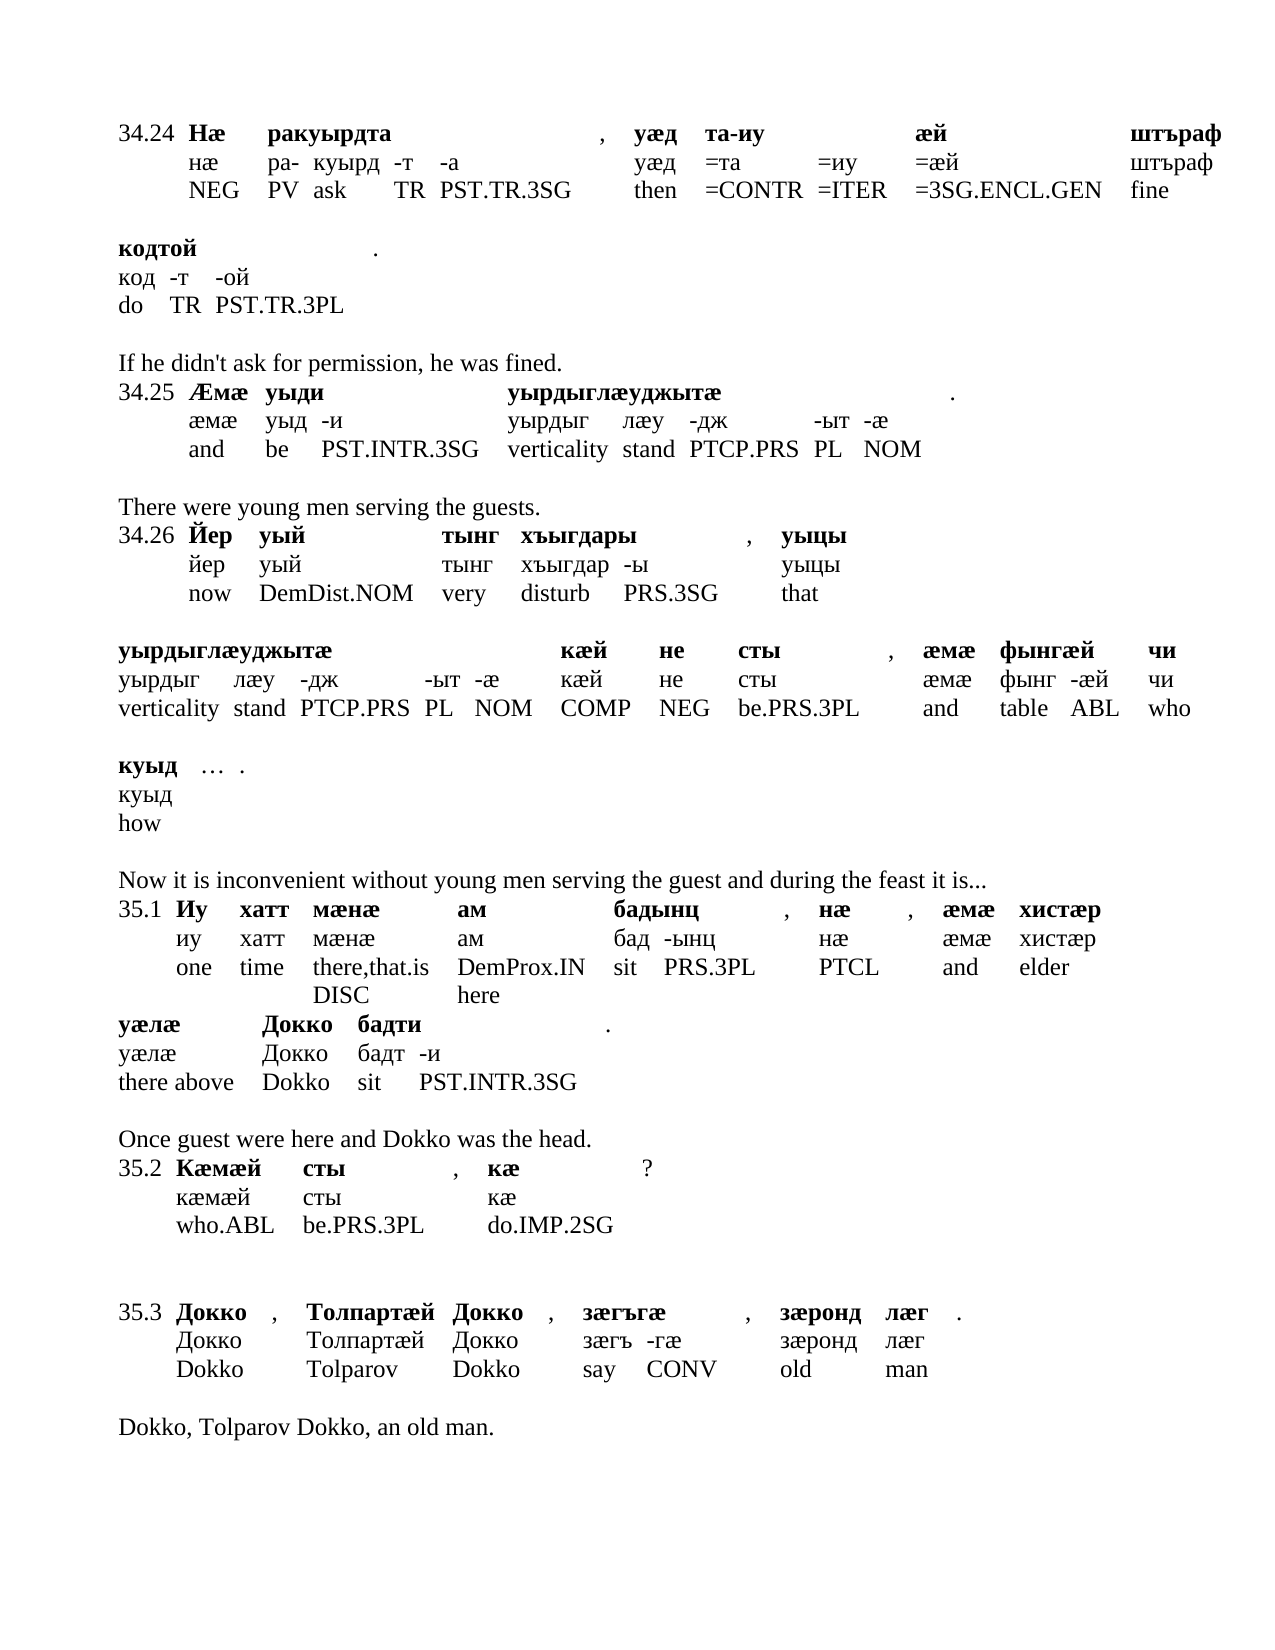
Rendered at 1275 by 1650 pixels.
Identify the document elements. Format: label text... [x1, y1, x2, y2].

text -т [169, 262, 201, 291]
text -æ [474, 664, 533, 693]
text иу [176, 923, 212, 952]
text there above [118, 1067, 234, 1096]
text -гæ [646, 1326, 717, 1354]
text лæг [885, 1326, 928, 1354]
text 34.25 [118, 377, 174, 406]
text be.PRS.3PL [738, 693, 860, 722]
text =та [705, 147, 804, 176]
text that [781, 578, 841, 607]
text уæлæ [118, 1038, 234, 1067]
text ам [457, 894, 599, 923]
text TR [394, 176, 426, 204]
text PTCP.PRS [689, 434, 800, 463]
text table [999, 693, 1056, 722]
text кæмæй [176, 1182, 275, 1211]
text . [239, 751, 260, 779]
text NEG [659, 693, 710, 722]
text verticality [118, 693, 219, 722]
text бад [613, 923, 650, 952]
text be.PRS.3PL [303, 1211, 425, 1239]
text хистæр [1019, 894, 1110, 923]
text Now it is inconvenient without young men serving the guest and during the feast it is... [118, 866, 1249, 894]
text … [200, 751, 225, 779]
text do.IMP.2SG [487, 1211, 614, 1239]
text ? [642, 1153, 663, 1182]
text кæй [560, 636, 645, 664]
text Dokko [452, 1354, 520, 1383]
text нæ [818, 894, 894, 923]
text , [745, 1297, 766, 1326]
text , [746, 521, 767, 549]
text PRS.3SG [623, 578, 719, 607]
text æй [915, 118, 1116, 147]
text then [634, 176, 677, 204]
text There were young men serving the guests. [118, 492, 1249, 521]
text who [1148, 693, 1191, 722]
text штъраф [1130, 118, 1227, 147]
text æмæ [942, 923, 991, 952]
text æмæ [923, 664, 972, 693]
text 35.2 [118, 1153, 162, 1182]
text зæгъ [583, 1326, 633, 1354]
text -ой [215, 262, 344, 291]
text =ITER [817, 176, 887, 204]
text куыд [118, 779, 172, 808]
text чи [1148, 664, 1191, 693]
text here [457, 981, 599, 1009]
text Докко [262, 1038, 330, 1067]
text PTCP.PRS [300, 693, 411, 722]
text TR [169, 291, 201, 319]
text Кæмæй [176, 1153, 289, 1182]
text та-иу [705, 118, 901, 147]
text PV [267, 176, 299, 204]
text disturb [521, 578, 609, 607]
text verticality [507, 434, 609, 463]
text DISC [313, 981, 443, 1009]
text Докко [452, 1326, 520, 1354]
text штъраф [1130, 147, 1213, 176]
text ра- [267, 147, 299, 176]
text фынгæй [999, 636, 1134, 664]
text ракуырдта [267, 118, 585, 147]
text who.ABL [176, 1211, 275, 1239]
text sit [357, 1067, 405, 1096]
text лæг [885, 1297, 942, 1326]
text уæд [634, 118, 691, 147]
text -æй [1070, 664, 1120, 693]
text say [583, 1354, 633, 1383]
text Нæ [188, 118, 253, 147]
text -а [439, 147, 572, 176]
text -и [419, 1038, 577, 1067]
text ам [457, 923, 586, 952]
text мæнæ [313, 894, 443, 923]
text , [907, 894, 928, 923]
text уыд [265, 406, 307, 434]
text If he didn't ask for permission, he was fined. [118, 348, 1249, 377]
text уырдыглæуджытæ [507, 377, 936, 406]
text elder [1019, 952, 1096, 981]
text , [784, 894, 805, 923]
text Dokko [262, 1067, 330, 1096]
text не [659, 636, 724, 664]
text -т [394, 147, 426, 176]
text Докко [452, 1297, 534, 1326]
text , [548, 1297, 569, 1326]
text . [372, 233, 393, 262]
text йер [188, 549, 231, 578]
text and [942, 952, 991, 981]
text уырдыг [118, 664, 219, 693]
text Tolparov [306, 1354, 424, 1383]
text уыцы [781, 549, 841, 578]
text =æй [915, 147, 1103, 176]
text time [239, 952, 285, 981]
text 34.24 [118, 118, 174, 147]
text DemProx.IN [457, 952, 586, 981]
text -дж [689, 406, 800, 434]
text æмæ [923, 636, 986, 664]
text -æ [863, 406, 922, 434]
text код [118, 262, 156, 291]
text stand [233, 693, 286, 722]
text man [885, 1354, 928, 1383]
text -и [321, 406, 479, 434]
text тынг [442, 521, 507, 549]
text хатт [239, 894, 299, 923]
text кодтой [118, 233, 358, 262]
text мæнæ [313, 923, 429, 952]
text NEG [188, 176, 240, 204]
text Докко [176, 1326, 244, 1354]
text CONV [646, 1354, 717, 1383]
text лæу [233, 664, 286, 693]
text сты [303, 1153, 439, 1182]
text куырд [313, 147, 380, 176]
text and [188, 434, 237, 463]
text old [780, 1354, 857, 1383]
text , [271, 1297, 292, 1326]
text зæгъгæ [583, 1297, 731, 1326]
text уырдыг [507, 406, 609, 434]
text . [605, 1009, 626, 1038]
text very [442, 578, 493, 607]
text COMP [560, 693, 631, 722]
text -дж [300, 664, 411, 693]
text now [188, 578, 231, 607]
text PST.INTR.3SG [419, 1067, 577, 1096]
text бадынц [613, 894, 770, 923]
text and [923, 693, 972, 722]
text PL [813, 434, 849, 463]
text Докко [176, 1297, 258, 1326]
text NOM [474, 693, 533, 722]
text уырдыглæуджытæ [118, 636, 547, 664]
text do [118, 291, 156, 319]
text Æмæ [188, 377, 251, 406]
text PTCL [818, 952, 880, 981]
text 35.3 [118, 1297, 162, 1326]
text be [265, 434, 307, 463]
text бадт [357, 1038, 405, 1067]
text сты [738, 664, 860, 693]
text сты [303, 1182, 425, 1211]
text зæронд [780, 1297, 871, 1326]
text тынг [442, 549, 493, 578]
text =3SG.ENCL.GEN [915, 176, 1103, 204]
text зæронд [780, 1326, 857, 1354]
text кæ [487, 1182, 614, 1211]
text Once guest were here and Dokko was the head. [118, 1124, 1249, 1153]
text кæй [560, 664, 631, 693]
text Dokko, Tolparov Dokko, an old man. [118, 1412, 1249, 1441]
text нæ [818, 923, 880, 952]
text æмæ [942, 894, 1005, 923]
text сты [738, 636, 874, 664]
text уыди [265, 377, 493, 406]
text how [118, 808, 172, 837]
text 35.1 [118, 894, 162, 923]
text бадти [357, 1009, 591, 1038]
text sit [613, 952, 650, 981]
text , [888, 636, 909, 664]
text фынг [999, 664, 1056, 693]
text хъыгдар [521, 549, 609, 578]
text -ы [623, 549, 719, 578]
text хистæр [1019, 923, 1096, 952]
text ABL [1070, 693, 1120, 722]
text ask [313, 176, 380, 204]
text куыд [118, 751, 186, 779]
text Иу [176, 894, 226, 923]
text чи [1148, 636, 1205, 664]
text stand [622, 434, 675, 463]
text there,that.is [313, 952, 429, 981]
text æмæ [188, 406, 237, 434]
text Толпартæй [306, 1297, 438, 1326]
text уæлæ [118, 1009, 248, 1038]
text PST.INTR.3SG [321, 434, 479, 463]
text уыцы [781, 521, 854, 549]
text уый [259, 549, 414, 578]
text -ынц [664, 923, 756, 952]
text уый [259, 521, 428, 549]
text -ыт [813, 406, 849, 434]
text =CONTR [705, 176, 804, 204]
text не [659, 664, 710, 693]
text NOM [863, 434, 922, 463]
text Докко [262, 1009, 344, 1038]
text хъыгдары [521, 521, 732, 549]
text Толпартæй [306, 1326, 424, 1354]
text PST.TR.3PL [215, 291, 344, 319]
text PL [424, 693, 461, 722]
text PRS.3PL [664, 952, 756, 981]
text уæд [634, 147, 677, 176]
text . [956, 1297, 977, 1326]
text one [176, 952, 212, 981]
text хатт [239, 923, 285, 952]
text fine [1130, 176, 1213, 204]
text PST.TR.3SG [439, 176, 572, 204]
text лæу [622, 406, 675, 434]
text Dokko [176, 1354, 244, 1383]
text Йер [188, 521, 245, 549]
text . [949, 377, 970, 406]
text , [453, 1153, 474, 1182]
text 34.26 [118, 521, 174, 549]
text , [599, 118, 620, 147]
text кæ [487, 1153, 628, 1182]
text нæ [188, 147, 240, 176]
text -ыт [424, 664, 461, 693]
text DemDist.NOM [259, 578, 414, 607]
text =иу [817, 147, 887, 176]
